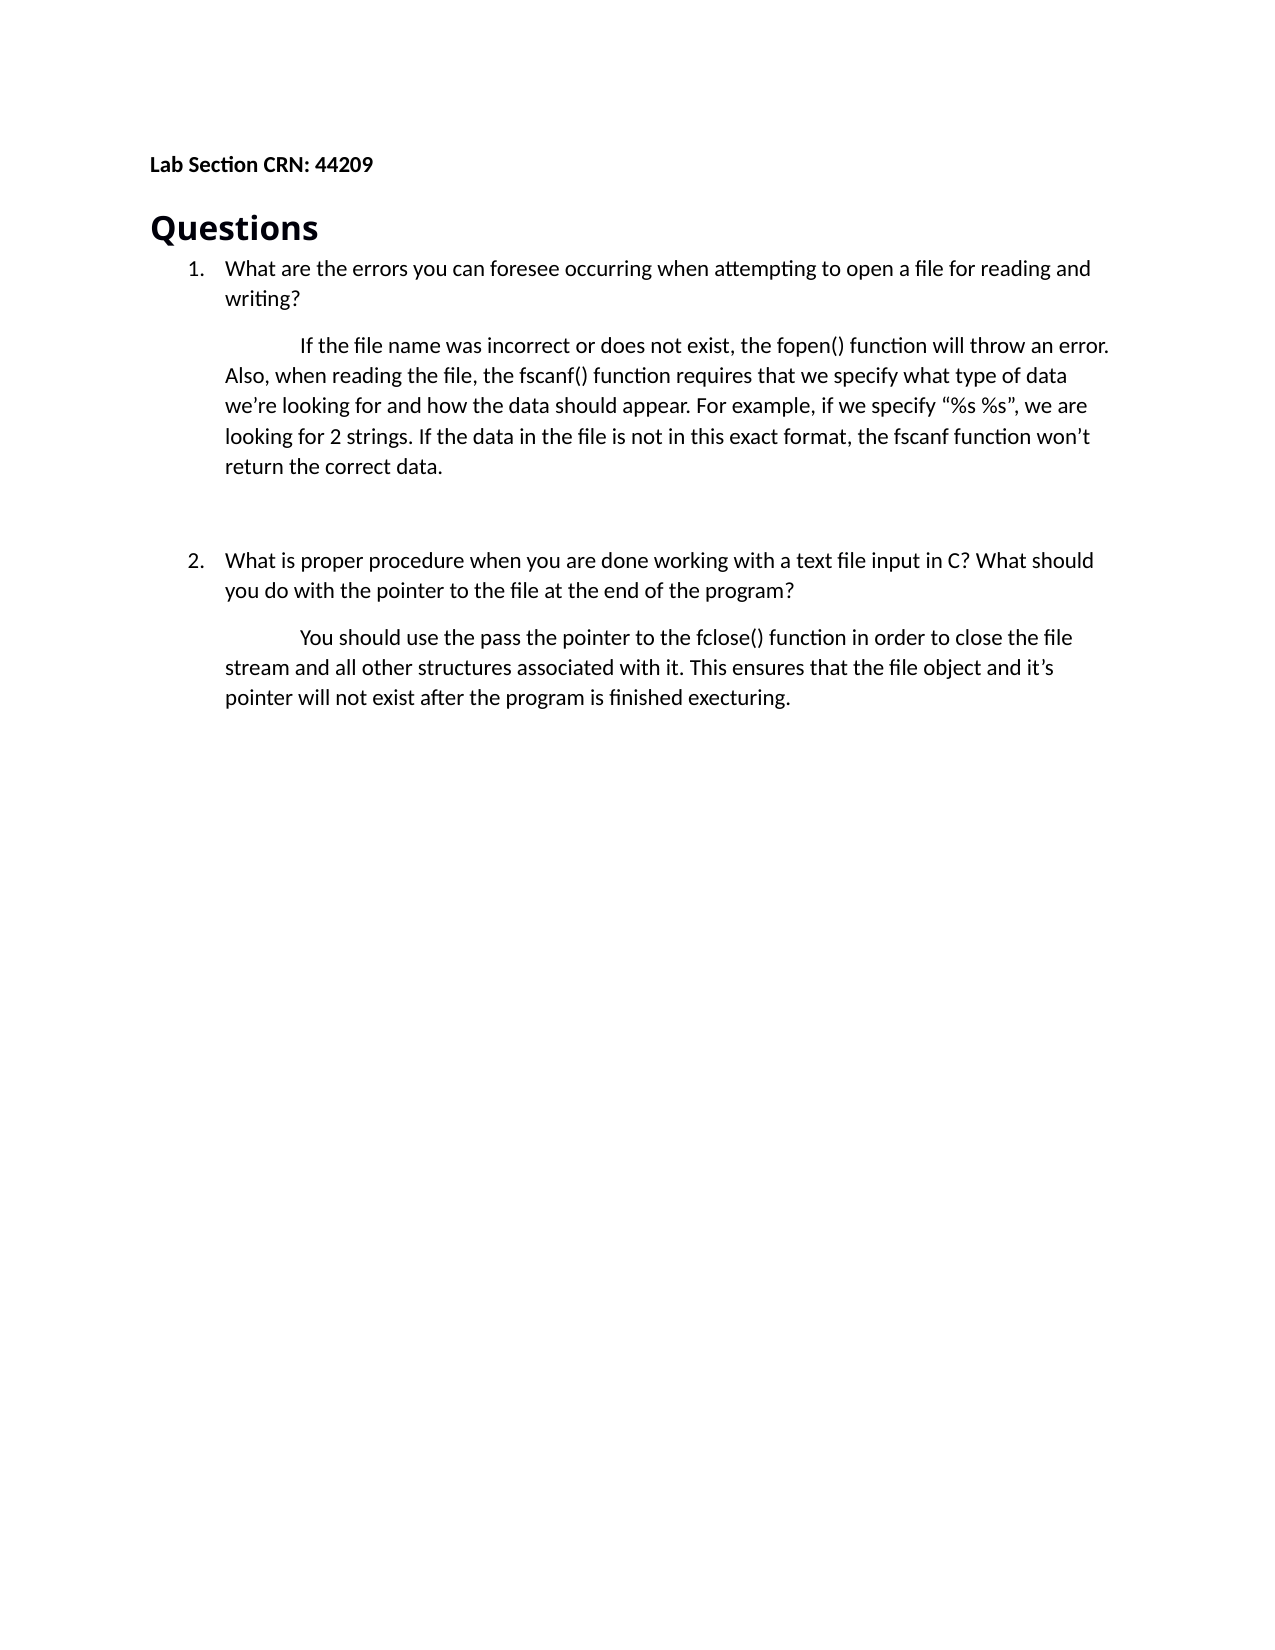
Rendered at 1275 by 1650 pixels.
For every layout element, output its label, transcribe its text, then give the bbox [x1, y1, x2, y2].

subtitle Questions [150, 205, 1125, 251]
text If the file name was incorrect or does not exist, the fopen() function will throw an error. Also, when reading the file, the fscanf() function requires that we specify what type of data we’re looking for and how the data should appear. For example, if we specify “%s %s”, we are looking for 2 strings. If the data in the file is not in this exact format, the fscanf function won’t return the correct data. [225, 331, 1125, 480]
text You should use the pass the pointer to the fclose() function in order to close the file stream and all other structures associated with it. This ensures that the file object and it’s pointer will not exist after the program is finished execturing. [225, 623, 1125, 711]
list What are the errors you can foresee occurring when attempting to open a file for reading and writing? [187, 254, 1125, 312]
text Lab Section CRN: 44209 [150, 150, 1125, 178]
list What is proper procedure when you are done working with a text file input in C? What should you do with the pointer to the file at the end of the program? [187, 546, 1125, 604]
